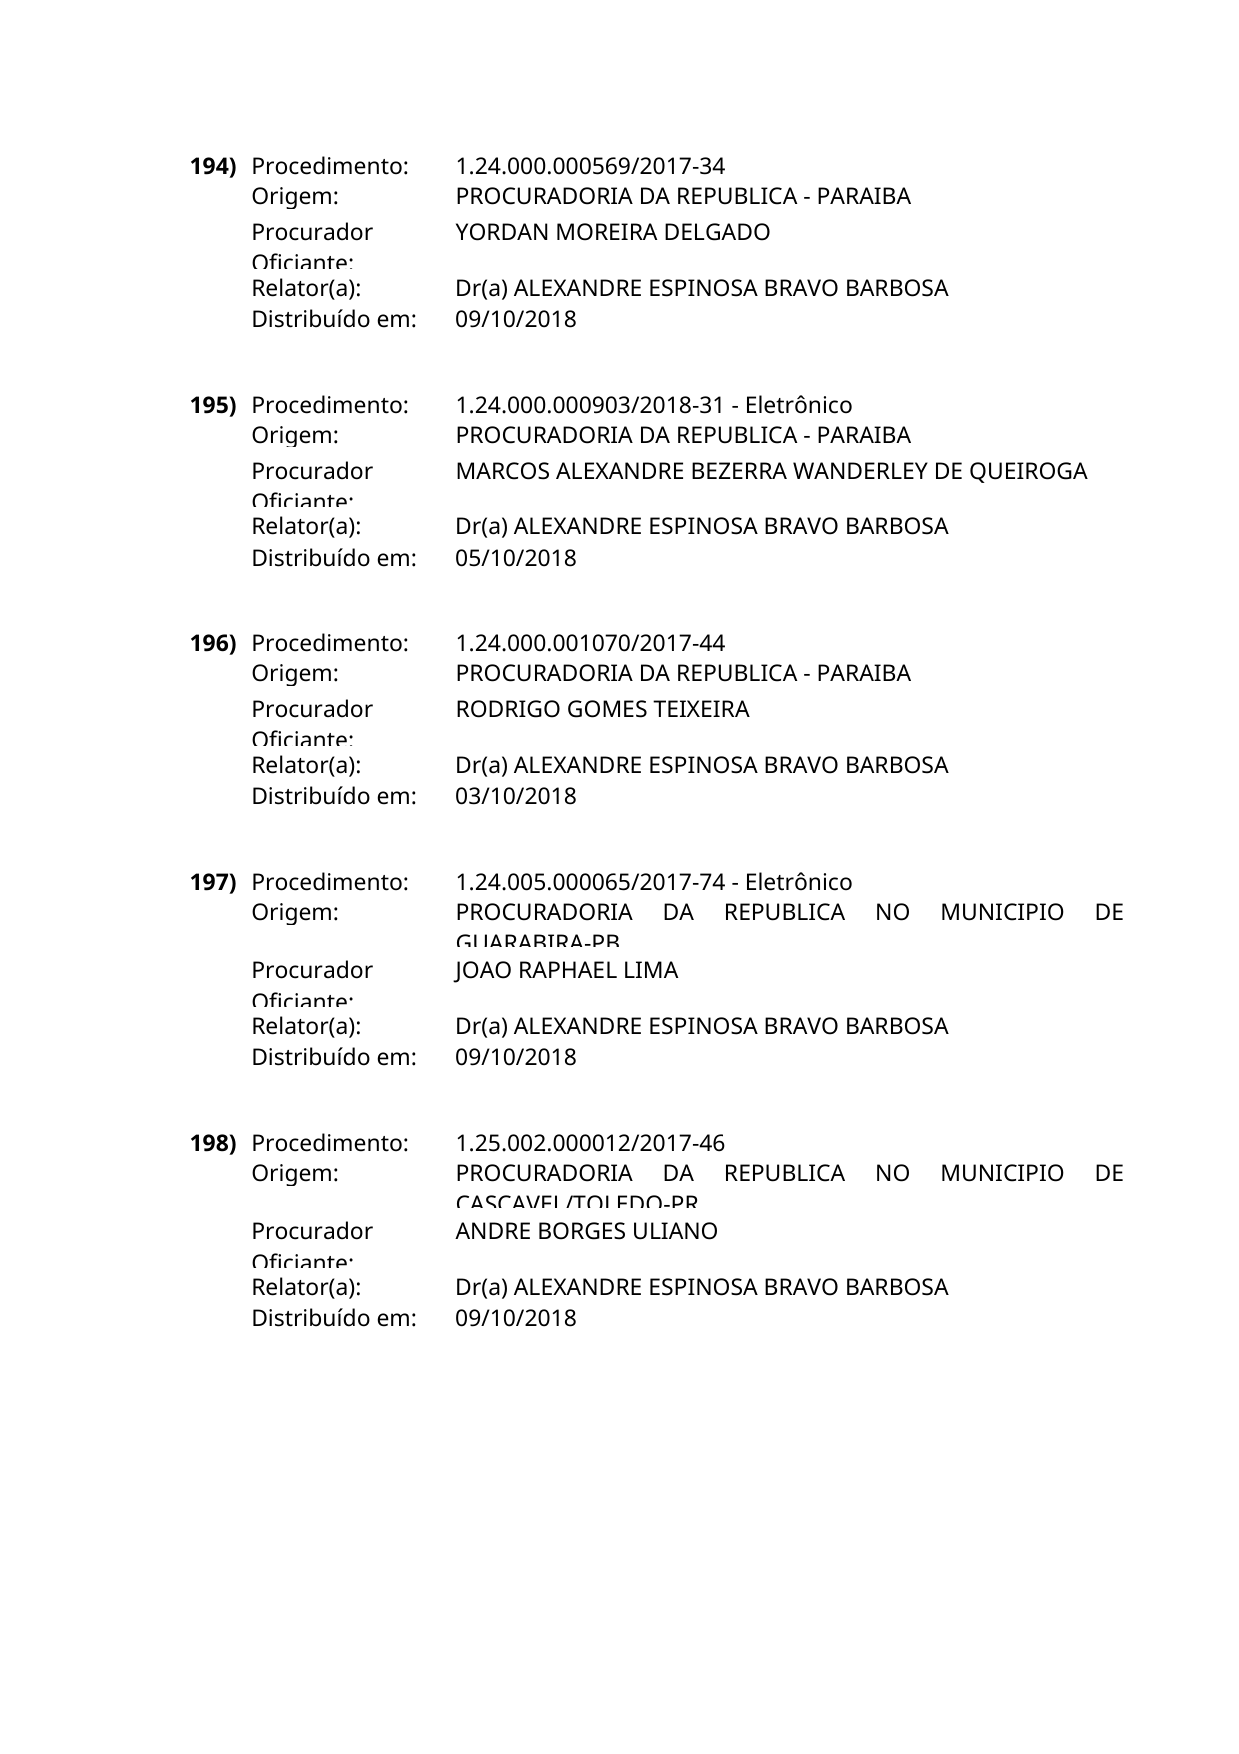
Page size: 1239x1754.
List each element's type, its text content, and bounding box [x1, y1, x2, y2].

table_cell [455, 686, 1124, 693]
table_cell [1125, 389, 1239, 417]
table_cell [251, 780, 1124, 810]
table_cell [1125, 947, 1239, 954]
table_cell [0, 1041, 189, 1071]
table_cell [0, 510, 189, 540]
table_cell [1125, 447, 1239, 454]
table_cell [1125, 1127, 1239, 1155]
table_cell [1125, 542, 1239, 572]
table_cell [189, 1010, 251, 1040]
table_cell [0, 303, 189, 333]
table_cell [189, 947, 251, 954]
table_cell [1125, 419, 1239, 447]
table_header Dr(a) ALEXANDRE ESPINOSA BRAVO BARBOSA [455, 1010, 1122, 1038]
table_cell [189, 272, 251, 302]
table_cell JOAO RAPHAEL LIMA [455, 954, 1124, 1005]
table_cell [189, 1157, 251, 1185]
table_cell [251, 686, 455, 693]
table_cell [251, 447, 455, 454]
table_cell [0, 1185, 189, 1208]
table_cell [189, 1185, 251, 1208]
table_cell [1125, 1010, 1239, 1040]
table_cell PROCURADORIA DA REPUBLICA - PARAIBA [455, 657, 1124, 686]
table_cell 198) [189, 1127, 251, 1155]
table_cell Procedimento: [251, 1127, 455, 1155]
table_cell [189, 924, 251, 947]
table_cell [0, 657, 189, 686]
table_cell [0, 216, 189, 267]
table_cell [0, 419, 189, 447]
table_cell [0, 627, 189, 656]
table_cell [189, 572, 251, 627]
table_cell [251, 542, 1124, 572]
table_cell [189, 455, 251, 506]
table_cell [0, 1302, 189, 1332]
table_cell Origem: [251, 180, 455, 208]
table_cell PROCURADORIA DA REPUBLICA - PARAIBA [455, 180, 1124, 208]
table_header Relator(a): [251, 510, 455, 539]
table_cell [251, 1185, 455, 1208]
table_cell [251, 333, 455, 388]
table_cell [251, 1302, 1124, 1332]
table_cell [0, 272, 189, 302]
table_header Dr(a) ALEXANDRE ESPINOSA BRAVO BARBOSA [455, 749, 1122, 777]
table_cell [0, 542, 189, 572]
table_cell [1125, 180, 1239, 208]
table_header Relator(a): [251, 272, 455, 300]
table_cell [0, 749, 189, 779]
table_header [0, 0, 189, 150]
table_cell [455, 333, 1124, 388]
table_header Dr(a) ALEXANDRE ESPINOSA BRAVO BARBOSA [455, 510, 1122, 539]
table_cell [189, 419, 251, 447]
table_cell [455, 572, 1124, 627]
table_cell Origem: [251, 657, 455, 686]
table_cell [1125, 216, 1239, 267]
table_cell [455, 947, 1124, 954]
table_cell [189, 216, 251, 267]
table_cell [0, 947, 189, 954]
table_cell [251, 924, 455, 947]
table_cell [189, 1215, 251, 1266]
table_cell [1125, 810, 1239, 866]
table_cell [1125, 272, 1239, 302]
table_cell [1125, 627, 1239, 656]
table_cell [189, 510, 251, 540]
table_cell [0, 810, 189, 866]
table_cell [1125, 1271, 1239, 1301]
table_cell 194) [189, 150, 251, 178]
table_cell [0, 455, 189, 506]
table_cell [0, 389, 189, 417]
table_header Relator(a): [251, 1271, 455, 1299]
table_cell [251, 947, 455, 954]
table_cell 196) [189, 627, 251, 656]
table_cell [251, 1271, 1124, 1301]
table_cell [1125, 1071, 1239, 1127]
table_cell [251, 749, 1124, 779]
table_cell [0, 1157, 189, 1185]
table_cell [0, 1271, 189, 1301]
table_header [1125, 0, 1239, 150]
table_header Dr(a) ALEXANDRE ESPINOSA BRAVO BARBOSA [455, 1271, 1122, 1299]
table_cell Procurador Oficiante: [251, 216, 455, 268]
table_cell [455, 447, 1124, 454]
table_cell [1125, 1302, 1239, 1332]
table_cell [189, 749, 251, 779]
table_cell [1125, 866, 1239, 894]
table_cell [1125, 1185, 1239, 1208]
table_cell Procedimento: [251, 866, 455, 894]
table_cell Procedimento: [251, 150, 455, 178]
table_header 09/10/2018 [455, 1302, 1122, 1331]
table_cell [455, 1071, 1124, 1127]
table_cell [251, 572, 455, 627]
table_cell [189, 810, 251, 866]
table_cell [189, 693, 251, 744]
table_cell YORDAN MOREIRA DELGADO [455, 216, 1124, 267]
table_cell [189, 896, 251, 924]
table_cell [251, 1208, 455, 1215]
table_cell [0, 693, 189, 744]
table_cell [0, 686, 189, 693]
table_header 05/10/2018 [455, 542, 1122, 570]
table_cell [1125, 333, 1239, 388]
table_cell Procurador Oficiante: [251, 1215, 455, 1268]
table_header Distribuído em: [251, 1302, 455, 1331]
table_header Relator(a): [251, 1010, 455, 1038]
table_cell [1125, 896, 1239, 924]
table_cell Procurador Oficiante: [251, 954, 455, 1007]
table_cell [1125, 1041, 1239, 1071]
table_cell [1125, 303, 1239, 333]
table_cell [1125, 510, 1239, 540]
table_cell Origem: [251, 1157, 455, 1185]
table_cell [0, 1208, 189, 1215]
table_cell RODRIGO GOMES TEIXEIRA [455, 693, 1124, 744]
table_cell 195) [189, 389, 251, 417]
table_cell PROCURADORIA DA REPUBLICA - PARAIBA [455, 419, 1124, 447]
table_cell [189, 686, 251, 693]
table_cell [189, 1208, 251, 1215]
table_cell [251, 1041, 1124, 1071]
table_cell 1.24.000.000569/2017-34 [455, 150, 1124, 178]
table_cell 1.24.000.000903/2018-31 - Eletrônico [455, 389, 1124, 417]
table_cell [251, 1071, 455, 1127]
table_cell [189, 780, 251, 810]
table_cell Procurador Oficiante: [251, 455, 455, 507]
table_header [251, 0, 455, 150]
table_cell [0, 1127, 189, 1155]
table_cell MARCOS ALEXANDRE BEZERRA WANDERLEY DE QUEIROGA [455, 455, 1124, 506]
table_cell Procedimento: [251, 627, 455, 656]
table_cell Origem: [251, 419, 455, 447]
table_cell [251, 1010, 1124, 1040]
table_cell [0, 572, 189, 627]
table_cell [1125, 954, 1239, 1005]
table_cell [189, 1302, 251, 1332]
table_cell [1125, 1208, 1239, 1215]
table_cell 1.24.000.001070/2017-44 [455, 627, 1124, 656]
table_cell [0, 150, 189, 178]
table_header Distribuído em: [251, 1041, 455, 1070]
table_cell [1125, 1215, 1239, 1266]
table_cell [189, 447, 251, 454]
table_cell 1.24.005.000065/2017-74 - Eletrônico [455, 866, 1124, 894]
table_cell [251, 810, 455, 866]
table_cell [0, 954, 189, 1005]
table_cell ANDRE BORGES ULIANO [455, 1215, 1124, 1266]
table_cell [251, 510, 1124, 540]
table_cell [455, 209, 1124, 216]
table_cell [1125, 150, 1239, 178]
table_cell [189, 542, 251, 572]
table_cell [1125, 455, 1239, 506]
table_cell PROCURADORIA DA REPUBLICA NO MUNICIPIO DE CASCAVEL/TOLEDO-PR [455, 1157, 1124, 1208]
table_cell [455, 1208, 1124, 1215]
table_header [455, 0, 1124, 150]
table_header 09/10/2018 [455, 1041, 1122, 1070]
table_header Distribuído em: [251, 780, 455, 809]
table_cell [0, 180, 189, 208]
table_cell Procurador Oficiante: [251, 693, 455, 746]
table_cell [455, 810, 1124, 866]
table_cell [0, 209, 189, 216]
table_cell [0, 1071, 189, 1127]
table_cell [0, 447, 189, 454]
table_cell [189, 657, 251, 686]
table_header Distribuído em: [251, 542, 455, 570]
table_header Distribuído em: [251, 303, 455, 332]
table_cell [1125, 693, 1239, 744]
table_cell [1125, 924, 1239, 947]
table_cell [1125, 686, 1239, 693]
table_cell [0, 1010, 189, 1040]
table_cell [1125, 209, 1239, 216]
table_cell [189, 1041, 251, 1071]
table_cell [0, 924, 189, 947]
table_cell [189, 1271, 251, 1301]
table_cell [1125, 572, 1239, 627]
table_cell [189, 180, 251, 208]
table_cell [0, 780, 189, 810]
table_cell 1.25.002.000012/2017-46 [455, 1127, 1124, 1155]
table_cell 197) [189, 866, 251, 894]
table_cell [251, 209, 455, 216]
table_cell Procedimento: [251, 389, 455, 417]
table_cell [189, 1071, 251, 1127]
table_cell [189, 954, 251, 1005]
table_cell [189, 333, 251, 388]
table_cell [189, 209, 251, 216]
table_cell [0, 896, 189, 924]
table_header 09/10/2018 [455, 303, 1122, 332]
table_cell PROCURADORIA DA REPUBLICA NO MUNICIPIO DE GUARABIRA-PB [455, 896, 1124, 947]
table_cell [0, 1215, 189, 1266]
table_cell [1125, 749, 1239, 779]
table_cell [1125, 657, 1239, 686]
table_cell [1125, 1157, 1239, 1185]
table_header [189, 0, 251, 150]
table_cell [1125, 780, 1239, 810]
table_cell [0, 866, 189, 894]
table_header Relator(a): [251, 749, 455, 777]
table_cell [0, 333, 189, 388]
table_header Dr(a) ALEXANDRE ESPINOSA BRAVO BARBOSA [455, 272, 1122, 300]
table_cell [189, 303, 251, 333]
table_cell Origem: [251, 896, 455, 924]
table_header 03/10/2018 [455, 780, 1122, 809]
